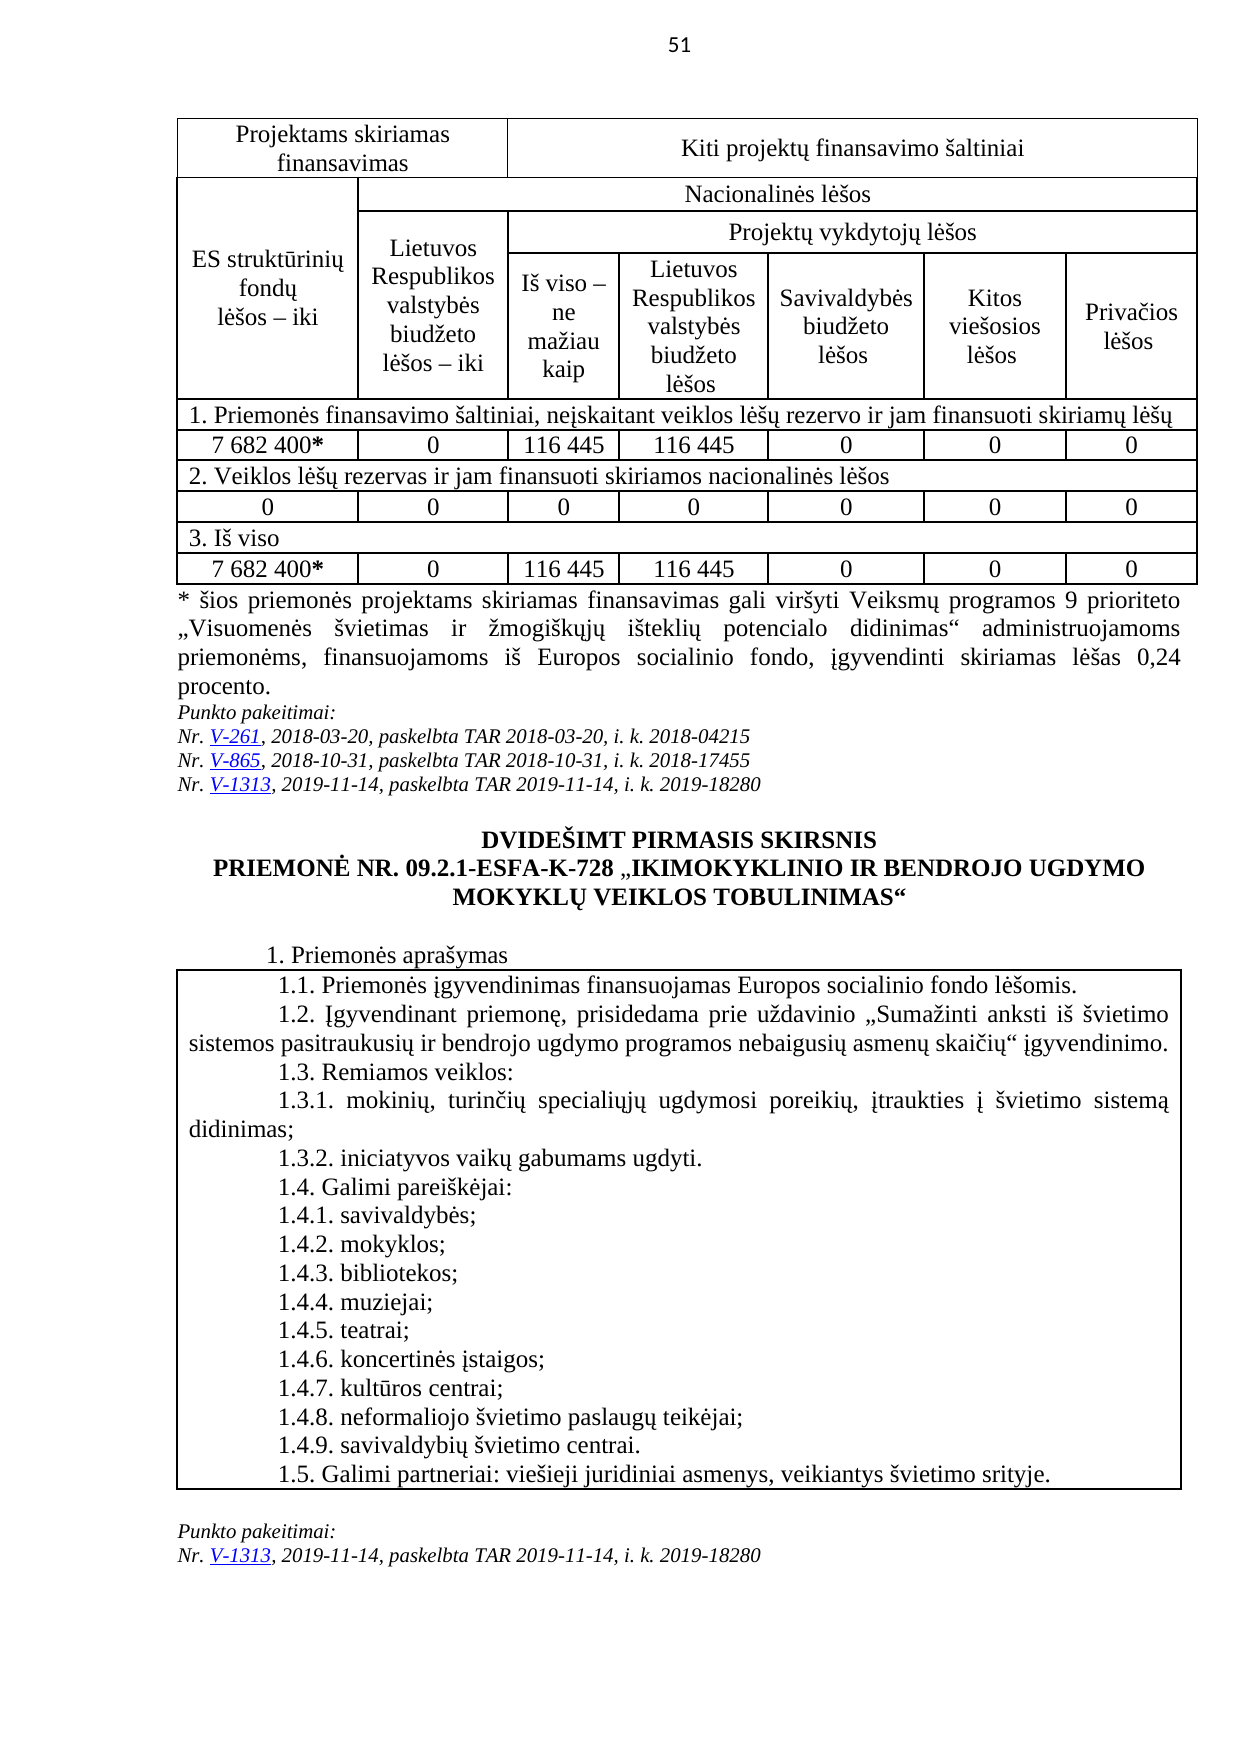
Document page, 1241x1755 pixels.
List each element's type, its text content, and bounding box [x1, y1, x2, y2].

table_header Kiti projektų finansavimo šaltiniai [508, 119, 1197, 177]
table_cell Savivaldybės biudžeto lėšos [769, 254, 923, 398]
table_cell Kitos viešosios lėšos [925, 254, 1065, 398]
table_cell Lietuvos Respublikos valstybės biudžeto lėšos – iki [359, 212, 507, 398]
table_cell Iš viso – ne mažiau kaip [509, 254, 618, 398]
table_cell 116 445 [620, 554, 767, 583]
table_cell 1.5. Galimi partneriai: viešieji juridiniai asmenys, veikiantys švietimo srityje. [178, 1459, 1180, 1488]
table_header 1.1. Priemonės įgyvendinimas finansuojamas Europos socialinio fondo lėšomis. [178, 971, 1180, 999]
table_cell ES struktūrinių fondų lėšos – iki [178, 178, 357, 398]
table_cell 116 445 [509, 431, 618, 459]
table_cell 0 [925, 554, 1065, 583]
table_cell Privačios lėšos [1067, 254, 1196, 398]
text Punkto pakeitimai: [177, 1519, 1181, 1543]
text * šios priemonės projektams skiriamas finansavimas gali viršyti Veiksmų programos 9 prioriteto „Visuomenės švietimas ir žmogiškųjų išteklių potencialo didinimas“ administruojamoms priemonėms, finansuojamoms iš Europos socialinio fondo, įgyvendinti skiriamas lėšas 0,24 procento. [177, 585, 1181, 700]
table_cell 0 [509, 492, 618, 521]
table_cell 0 [1067, 554, 1196, 583]
text DVIDEŠIMT PIRMASIS SKIRSNIS [177, 825, 1181, 853]
table_cell Nacionalinės lėšos [359, 178, 1196, 209]
table_cell 3. Iš viso [178, 523, 1196, 552]
table_cell 116 445 [620, 431, 767, 459]
table_cell 1.4. Galimi pareiškėjai: 1.4.1. savivaldybės; 1.4.2. mokyklos; 1.4.3. bibliotekos; 1.4.4. muziejai; 1.4.5. teatrai; 1.4.6. koncertinės įstaigos; 1.4.7. kultūros centrai; 1.4.8. neformaliojo švietimo paslaugų teikėjai; 1.4.9. savivaldybių švietimo centrai. [178, 1172, 1180, 1459]
text 1. Priemonės aprašymas [177, 940, 1181, 968]
table_cell 0 [925, 492, 1065, 521]
text Nr. V-1313, 2019-11-14, paskelbta TAR 2019-11-14, i. k. 2019-18280 [177, 772, 1181, 796]
table_cell 0 [769, 431, 923, 459]
table_cell 7 682 400* [178, 431, 357, 459]
table_cell 0 [359, 431, 507, 459]
text Nr. V-1313, 2019-11-14, paskelbta TAR 2019-11-14, i. k. 2019-18280 [177, 1543, 1181, 1567]
table_header Projektams skiriamas finansavimas [178, 119, 507, 177]
table_cell 0 [359, 492, 507, 521]
table_cell 7 682 400* [178, 554, 357, 583]
table_cell 116 445 [509, 554, 618, 583]
table_cell 0 [1067, 431, 1196, 459]
table_cell 0 [925, 431, 1065, 459]
table_cell 1.2. Įgyvendinant priemonę, prisidedama prie uždavinio „Sumažinti anksti iš švietimo sistemos pasitraukusių ir bendrojo ugdymo programos nebaigusių asmenų skaičių“ įgyvendinimo. [178, 999, 1180, 1057]
table_cell 0 [769, 554, 923, 583]
table_cell 0 [178, 492, 357, 521]
text Nr. V-261, 2018-03-20, paskelbta TAR 2018-03-20, i. k. 2018-04215 [177, 724, 1181, 748]
text Nr. V-865, 2018-10-31, paskelbta TAR 2018-10-31, i. k. 2018-17455 [177, 748, 1181, 772]
text Punkto pakeitimai: [177, 700, 1181, 724]
table_cell Projektų vykdytojų lėšos [509, 212, 1196, 252]
table_cell 1.3. Remiamos veiklos: 1.3.1. mokinių, turinčių specialiųjų ugdymosi poreikių, įtraukties į švietimo sistemą didinimas; 1.3.2. iniciatyvos vaikų gabumams ugdyti. [178, 1057, 1180, 1172]
table_cell 0 [620, 492, 767, 521]
table_cell 0 [359, 554, 507, 583]
text PRIEMONĖ NR. 09.2.1-ESFA-K-728 „IKIMOKYKLINIO IR BENDROJO UGDYMO MOKYKLŲ VEIKLOS TOBULINIMAS“ [177, 853, 1181, 911]
table_cell 0 [1067, 492, 1196, 521]
table_cell 1. Priemonės finansavimo šaltiniai, neįskaitant veiklos lėšų rezervo ir jam finansuoti skiriamų lėšų [178, 400, 1196, 428]
table_cell Lietuvos Respublikos valstybės biudžeto lėšos [620, 254, 767, 398]
table_cell 0 [769, 492, 923, 521]
table_cell 2. Veiklos lėšų rezervas ir jam finansuoti skiriamos nacionalinės lėšos [178, 461, 1196, 490]
